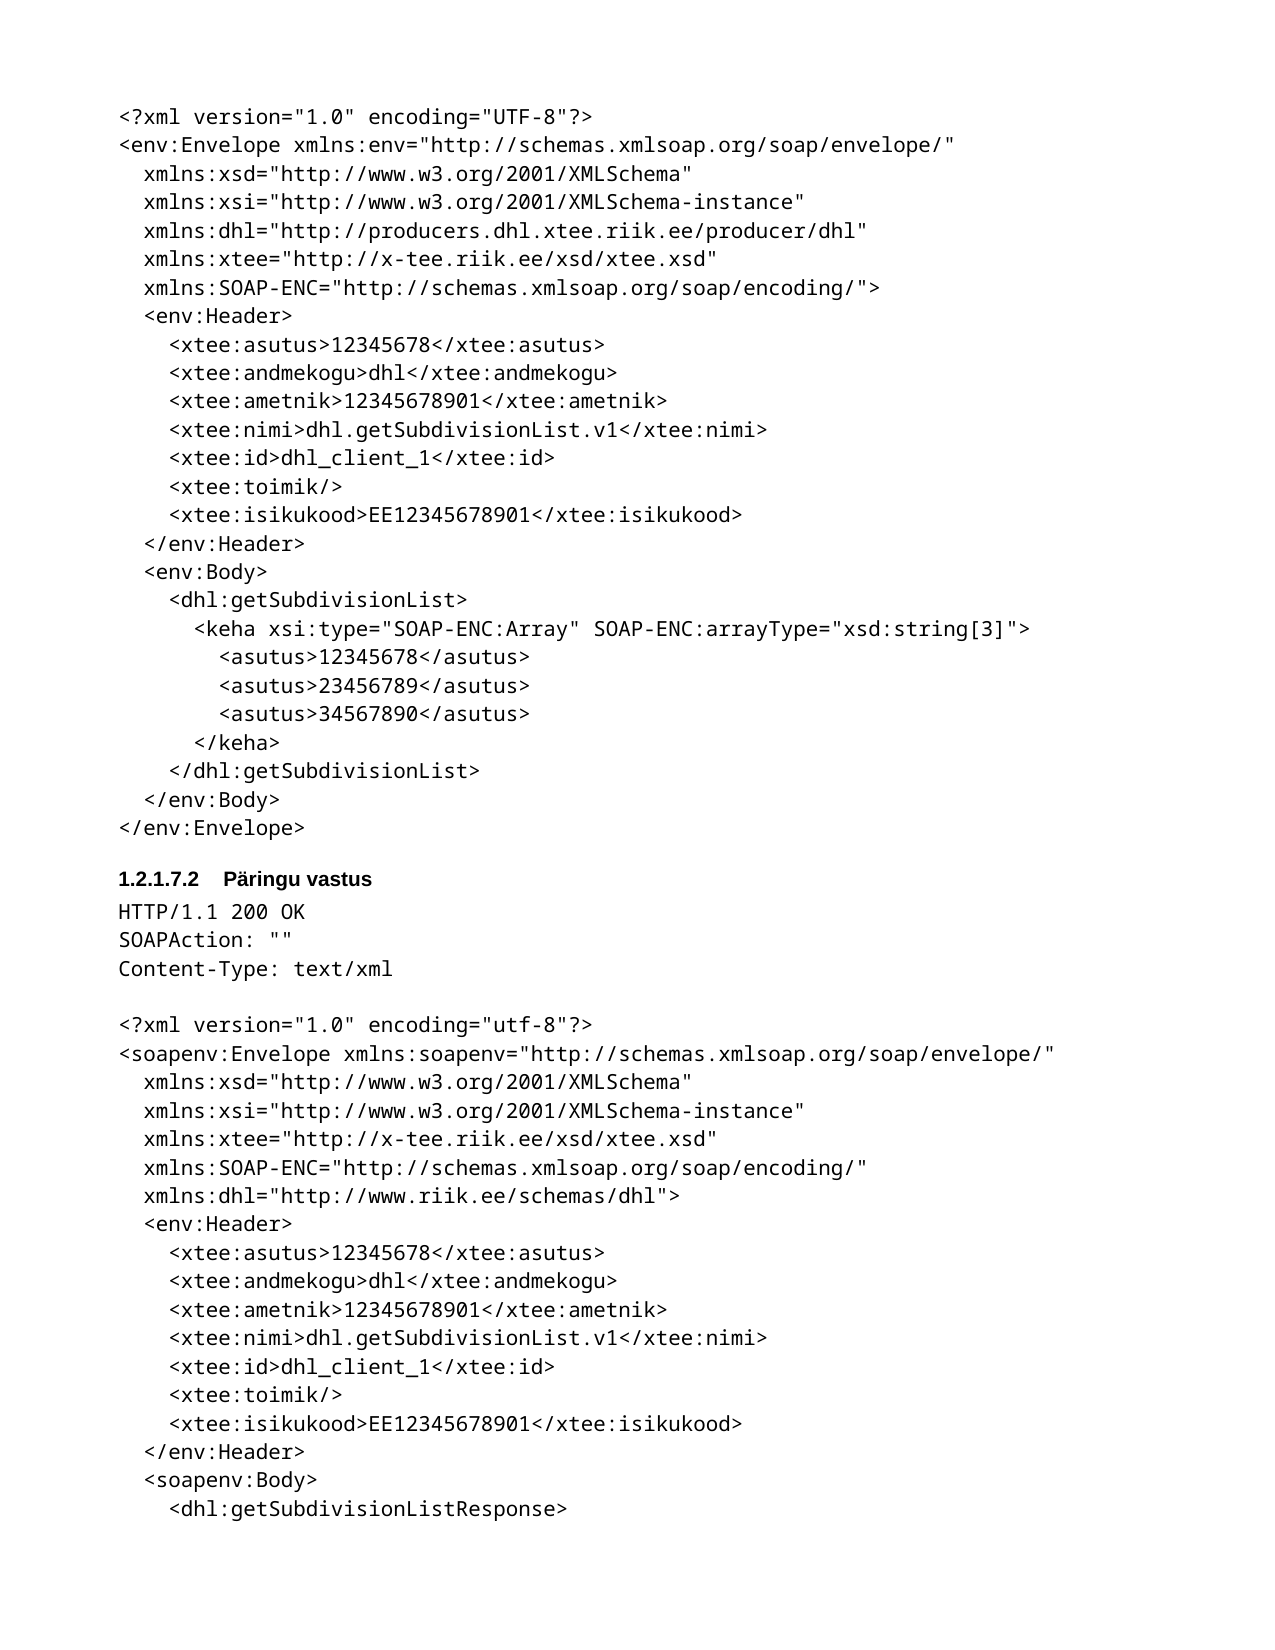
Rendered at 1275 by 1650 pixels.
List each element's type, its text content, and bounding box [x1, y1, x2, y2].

text <xtee:ametnik>12345678901</xtee:ametnik> [118, 1295, 1157, 1323]
text <xtee:asutus>12345678</xtee:asutus> [118, 1238, 1157, 1266]
text <env:Body> [118, 557, 1157, 586]
text xmlns:xsi="http://www.w3.org/2001/XMLSchema-instance" [118, 1096, 1157, 1124]
text <xtee:id>dhl_client_1</xtee:id> [118, 1352, 1157, 1380]
text <env:Header> [118, 301, 1157, 330]
text <xtee:nimi>dhl.getSubdivisionList.v1</xtee:nimi> [118, 1323, 1157, 1352]
text xmlns:xtee="http://x-tee.riik.ee/xsd/xtee.xsd" [118, 1124, 1157, 1153]
text <asutus>34567890</asutus> [118, 699, 1157, 728]
text <xtee:toimik/> [118, 472, 1157, 500]
text <xtee:ametnik>12345678901</xtee:ametnik> [118, 387, 1157, 415]
text <dhl:getSubdivisionListResponse> [118, 1494, 1157, 1522]
text <asutus>23456789</asutus> [118, 671, 1157, 699]
text </keha> [118, 728, 1157, 756]
text <keha xsi:type="SOAP-ENC:Array" SOAP-ENC:arrayType="xsd:string[3]"> [118, 614, 1157, 642]
text xmlns:dhl="http://www.riik.ee/schemas/dhl"> [118, 1181, 1157, 1209]
text <xtee:nimi>dhl.getSubdivisionList.v1</xtee:nimi> [118, 415, 1157, 443]
text xmlns:SOAP-ENC="http://schemas.xmlsoap.org/soap/encoding/"> [118, 273, 1157, 301]
text <xtee:andmekogu>dhl</xtee:andmekogu> [118, 1266, 1157, 1295]
text xmlns:xsd="http://www.w3.org/2001/XMLSchema" [118, 1067, 1157, 1096]
text <xtee:isikukood>EE12345678901</xtee:isikukood> [118, 500, 1157, 529]
text </env:Header> [118, 1437, 1157, 1466]
text </env:Header> [118, 529, 1157, 557]
text SOAPAction: "" [118, 925, 1157, 954]
text <xtee:andmekogu>dhl</xtee:andmekogu> [118, 358, 1157, 387]
text <xtee:asutus>12345678</xtee:asutus> [118, 330, 1157, 358]
text HTTP/1.1 200 OK [118, 897, 1157, 925]
text </dhl:getSubdivisionList> [118, 756, 1157, 785]
text <?xml version="1.0" encoding="UTF-8"?> [118, 102, 1157, 131]
text <env:Header> [118, 1209, 1157, 1238]
text <xtee:id>dhl_client_1</xtee:id> [118, 443, 1157, 472]
text xmlns:xsd="http://www.w3.org/2001/XMLSchema" [118, 159, 1157, 187]
text </env:Envelope> [118, 813, 1157, 842]
text </env:Body> [118, 785, 1157, 813]
text <xtee:isikukood>EE12345678901</xtee:isikukood> [118, 1409, 1157, 1437]
text <?xml version="1.0" encoding="utf-8"?> [118, 1011, 1157, 1039]
text <dhl:getSubdivisionList> [118, 586, 1157, 614]
text Content-Type: text/xml [118, 954, 1157, 982]
text <soapenv:Body> [118, 1466, 1157, 1494]
text xmlns:xsi="http://www.w3.org/2001/XMLSchema-instance" [118, 187, 1157, 216]
text <soapenv:Envelope xmlns:soapenv="http://schemas.xmlsoap.org/soap/envelope/" [118, 1039, 1157, 1067]
text <asutus>12345678</asutus> [118, 642, 1157, 671]
text xmlns:dhl="http://producers.dhl.xtee.riik.ee/producer/dhl" [118, 216, 1157, 244]
subtitle Päringu vastus [118, 867, 1157, 891]
text <env:Envelope xmlns:env="http://schemas.xmlsoap.org/soap/envelope/" [118, 131, 1157, 159]
text xmlns:SOAP-ENC="http://schemas.xmlsoap.org/soap/encoding/" [118, 1153, 1157, 1181]
text xmlns:xtee="http://x-tee.riik.ee/xsd/xtee.xsd" [118, 244, 1157, 273]
text <xtee:toimik/> [118, 1380, 1157, 1409]
